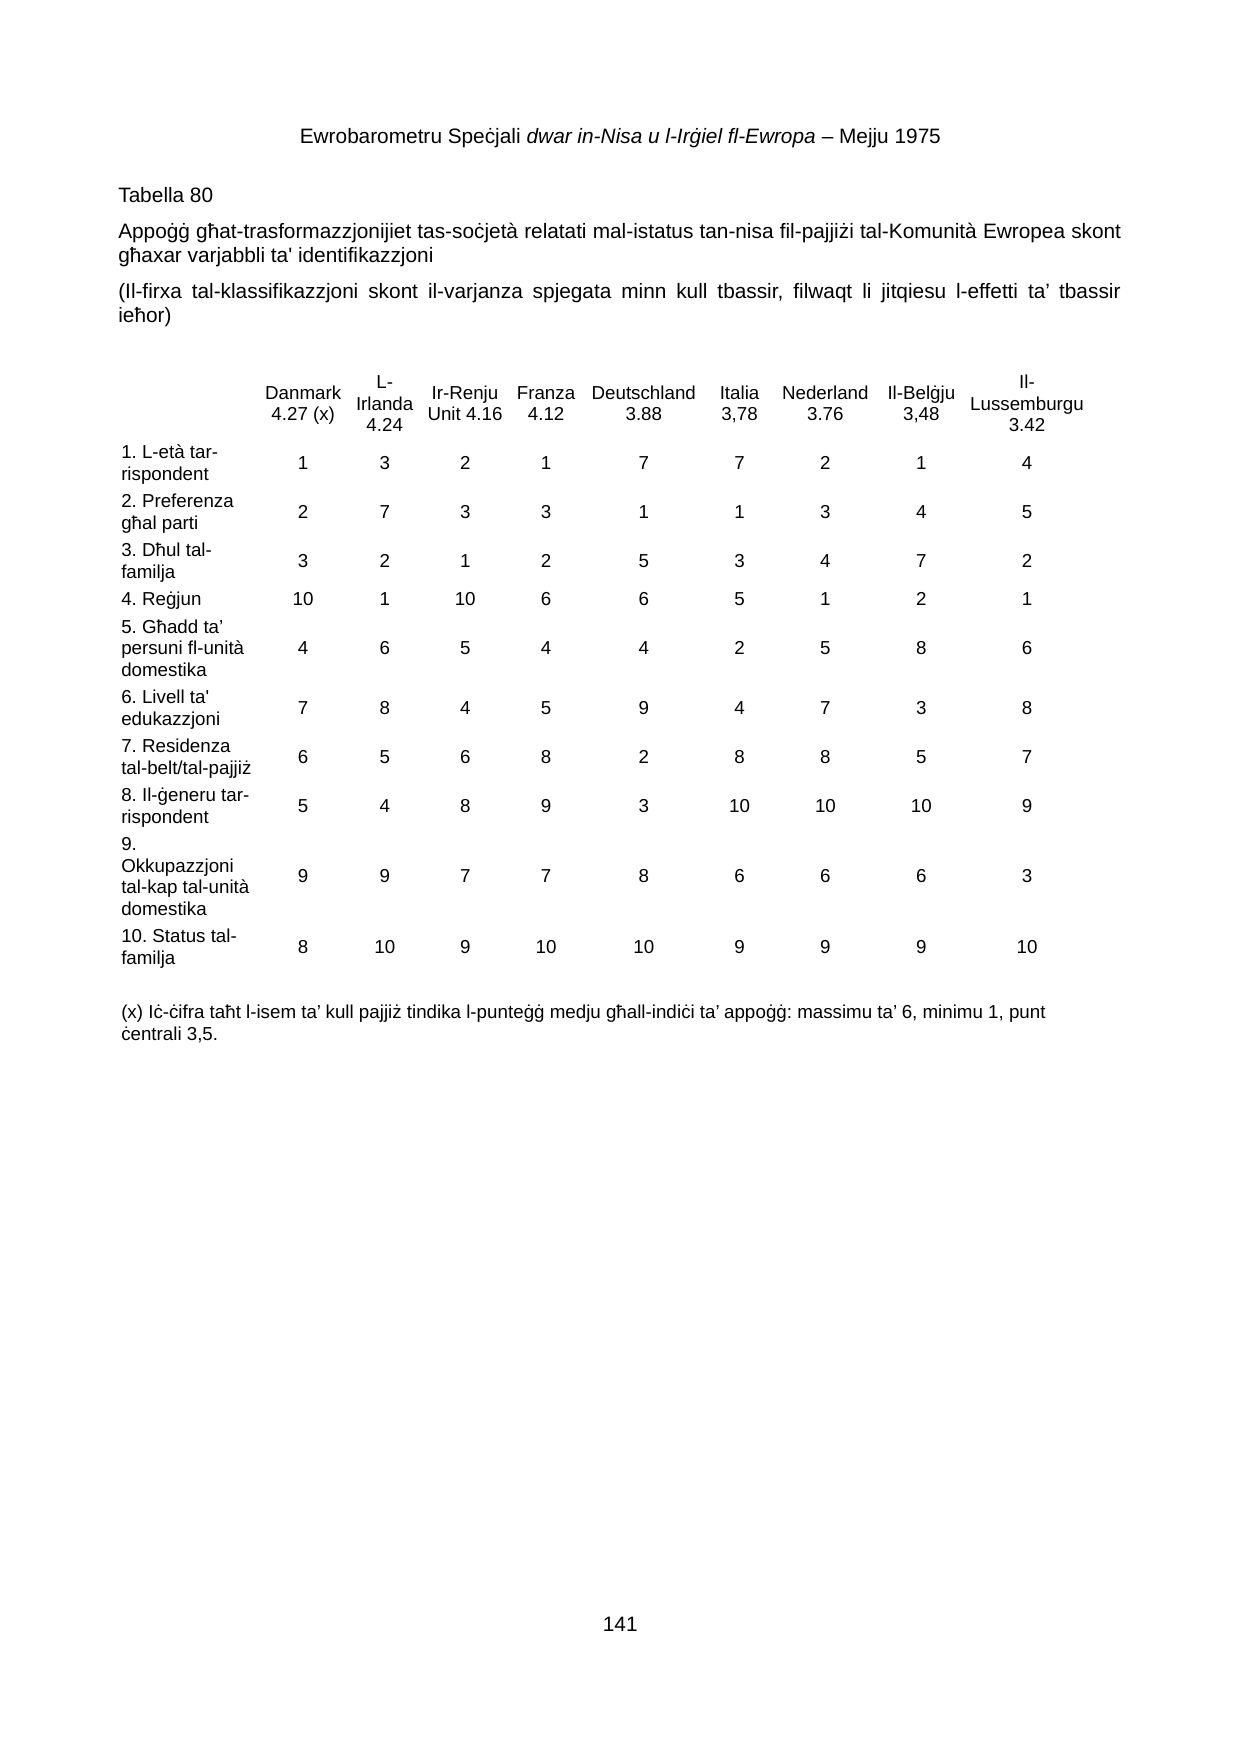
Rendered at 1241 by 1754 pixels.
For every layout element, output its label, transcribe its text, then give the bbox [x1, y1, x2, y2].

table_cell 10 [774, 781, 877, 830]
table_cell 4 [257, 613, 349, 683]
table_cell 3 [774, 487, 877, 536]
table_header [118, 368, 257, 438]
table_cell 1 [582, 487, 705, 536]
table_cell 7. Residenza tal-belt/tal-pajjiż [118, 732, 257, 781]
table_cell 1 [349, 585, 420, 613]
table_cell [965, 971, 1088, 998]
table_cell 5 [877, 732, 965, 781]
table_cell 9 [705, 922, 773, 971]
table_cell 10 [705, 781, 773, 830]
table_cell 10 [420, 585, 510, 613]
text Tabella 80 [118, 183, 1122, 207]
table_header Deutschland 3.88 [582, 368, 705, 438]
table_cell 5 [582, 536, 705, 585]
table_header Nederland 3.76 [774, 368, 877, 438]
table_header Il-Belġju 3,48 [877, 368, 965, 438]
table_cell 2 [257, 487, 349, 536]
table_cell 7 [257, 683, 349, 732]
table_cell [349, 971, 420, 998]
table_cell 8 [965, 683, 1088, 732]
table_cell 7 [510, 830, 582, 922]
table_cell 5 [420, 613, 510, 683]
table_cell 8 [257, 922, 349, 971]
table_cell 5. Għadd ta’ persuni fl-unità domestika [118, 613, 257, 683]
table_cell 7 [774, 683, 877, 732]
table_cell 3. Dħul tal-familja [118, 536, 257, 585]
table_cell 3 [582, 781, 705, 830]
table_cell 9 [774, 922, 877, 971]
table_cell 9 [965, 781, 1088, 830]
table_cell 10 [582, 922, 705, 971]
table_cell [877, 971, 965, 998]
table_cell 10 [257, 585, 349, 613]
table_cell [118, 971, 257, 998]
table_cell [774, 971, 877, 998]
table_cell [582, 971, 705, 998]
table_cell 6 [510, 585, 582, 613]
table_cell 2 [705, 613, 773, 683]
table_cell 1. L-età tar-rispondent [118, 438, 257, 487]
table_header L-Irlanda 4.24 [349, 368, 420, 438]
table_cell [420, 971, 510, 998]
table_cell 8 [510, 732, 582, 781]
table_cell 4 [965, 438, 1088, 487]
table_cell [705, 971, 773, 998]
table_cell 7 [965, 732, 1088, 781]
table_header Danmark 4.27 (x) [257, 368, 349, 438]
table_cell 1 [877, 438, 965, 487]
table_cell 3 [349, 438, 420, 487]
table_cell 8 [774, 732, 877, 781]
table_cell 10 [877, 781, 965, 830]
table_cell 2 [582, 732, 705, 781]
table_header Il-Lussemburgu 3.42 [965, 368, 1088, 438]
table_cell 8 [349, 683, 420, 732]
table_cell 7 [349, 487, 420, 536]
table_cell 3 [510, 487, 582, 536]
text (Il-firxa tal-klassifikazzjoni skont il-varjanza spjegata minn kull tbassir, filwaqt li jitqiesu l-effetti ta’ tbassir ieħor) [118, 278, 1122, 326]
table_cell 9 [349, 830, 420, 922]
table_cell 1 [705, 487, 773, 536]
table_cell 1 [420, 536, 510, 585]
table_cell 6 [774, 830, 877, 922]
table_cell 6 [582, 585, 705, 613]
table_cell 3 [965, 830, 1088, 922]
table_cell 6 [877, 830, 965, 922]
table_cell 3 [257, 536, 349, 585]
table_cell 4 [510, 613, 582, 683]
table_cell 10 [510, 922, 582, 971]
table_cell 7 [582, 438, 705, 487]
table_cell 1 [774, 585, 877, 613]
table_cell 8 [705, 732, 773, 781]
table_cell 2 [877, 585, 965, 613]
table_cell 4. Reġjun [118, 585, 257, 613]
table_cell 9 [877, 922, 965, 971]
table_cell 6 [257, 732, 349, 781]
table_cell 10 [965, 922, 1088, 971]
table_cell (x) Iċ-ċifra taħt l-isem ta’ kull pajjiż tindika l-punteġġ medju għall-indiċi ta’ appoġġ: massimu ta’ 6, minimu 1, punt ċentrali 3,5. [118, 999, 1088, 1047]
table_header Italia 3,78 [705, 368, 773, 438]
table_cell 9 [257, 830, 349, 922]
table_cell 10. Status tal-familja [118, 922, 257, 971]
table_cell 8. Il-ġeneru tar-rispondent [118, 781, 257, 830]
table_cell 6 [705, 830, 773, 922]
table_cell 2 [349, 536, 420, 585]
table_cell 8 [420, 781, 510, 830]
table_cell 6 [349, 613, 420, 683]
table_cell 4 [877, 487, 965, 536]
table_cell 5 [705, 585, 773, 613]
table_cell 1 [510, 438, 582, 487]
table_cell 7 [877, 536, 965, 585]
table_cell 9 [510, 781, 582, 830]
table_cell 10 [349, 922, 420, 971]
table_cell 2 [510, 536, 582, 585]
table_cell 4 [420, 683, 510, 732]
table_cell 8 [582, 830, 705, 922]
table_cell 2. Preferenza għal parti [118, 487, 257, 536]
table_cell 6. Livell ta' edukazzjoni [118, 683, 257, 732]
table_cell 9. Okkupazzjoni tal-kap tal-unità domestika [118, 830, 257, 922]
table_cell 2 [420, 438, 510, 487]
table_cell 4 [349, 781, 420, 830]
table_cell 7 [705, 438, 773, 487]
table_header Ir-Renju Unit 4.16 [420, 368, 510, 438]
table_cell 2 [965, 536, 1088, 585]
table_cell 5 [965, 487, 1088, 536]
table_cell 6 [420, 732, 510, 781]
table_cell 9 [420, 922, 510, 971]
table_cell 5 [774, 613, 877, 683]
table_cell 3 [705, 536, 773, 585]
table_cell 4 [705, 683, 773, 732]
table_cell 9 [582, 683, 705, 732]
table_cell [510, 971, 582, 998]
table_cell 1 [965, 585, 1088, 613]
table_cell 5 [510, 683, 582, 732]
table_cell 5 [257, 781, 349, 830]
table_cell 3 [877, 683, 965, 732]
text Appoġġ għat-trasformazzjonijiet tas-soċjetà relatati mal-istatus tan-nisa fil-pajjiżi tal-Komunità Ewropea skont għaxar varjabbli ta' identifikazzjoni [118, 219, 1122, 267]
table_cell 1 [257, 438, 349, 487]
table_cell 5 [349, 732, 420, 781]
table_cell 6 [965, 613, 1088, 683]
table_cell 7 [420, 830, 510, 922]
table_cell 8 [877, 613, 965, 683]
table_cell 3 [420, 487, 510, 536]
table_cell [257, 971, 349, 998]
table_cell 2 [774, 438, 877, 487]
table_cell 4 [774, 536, 877, 585]
table_header Franza 4.12 [510, 368, 582, 438]
table_cell 4 [582, 613, 705, 683]
